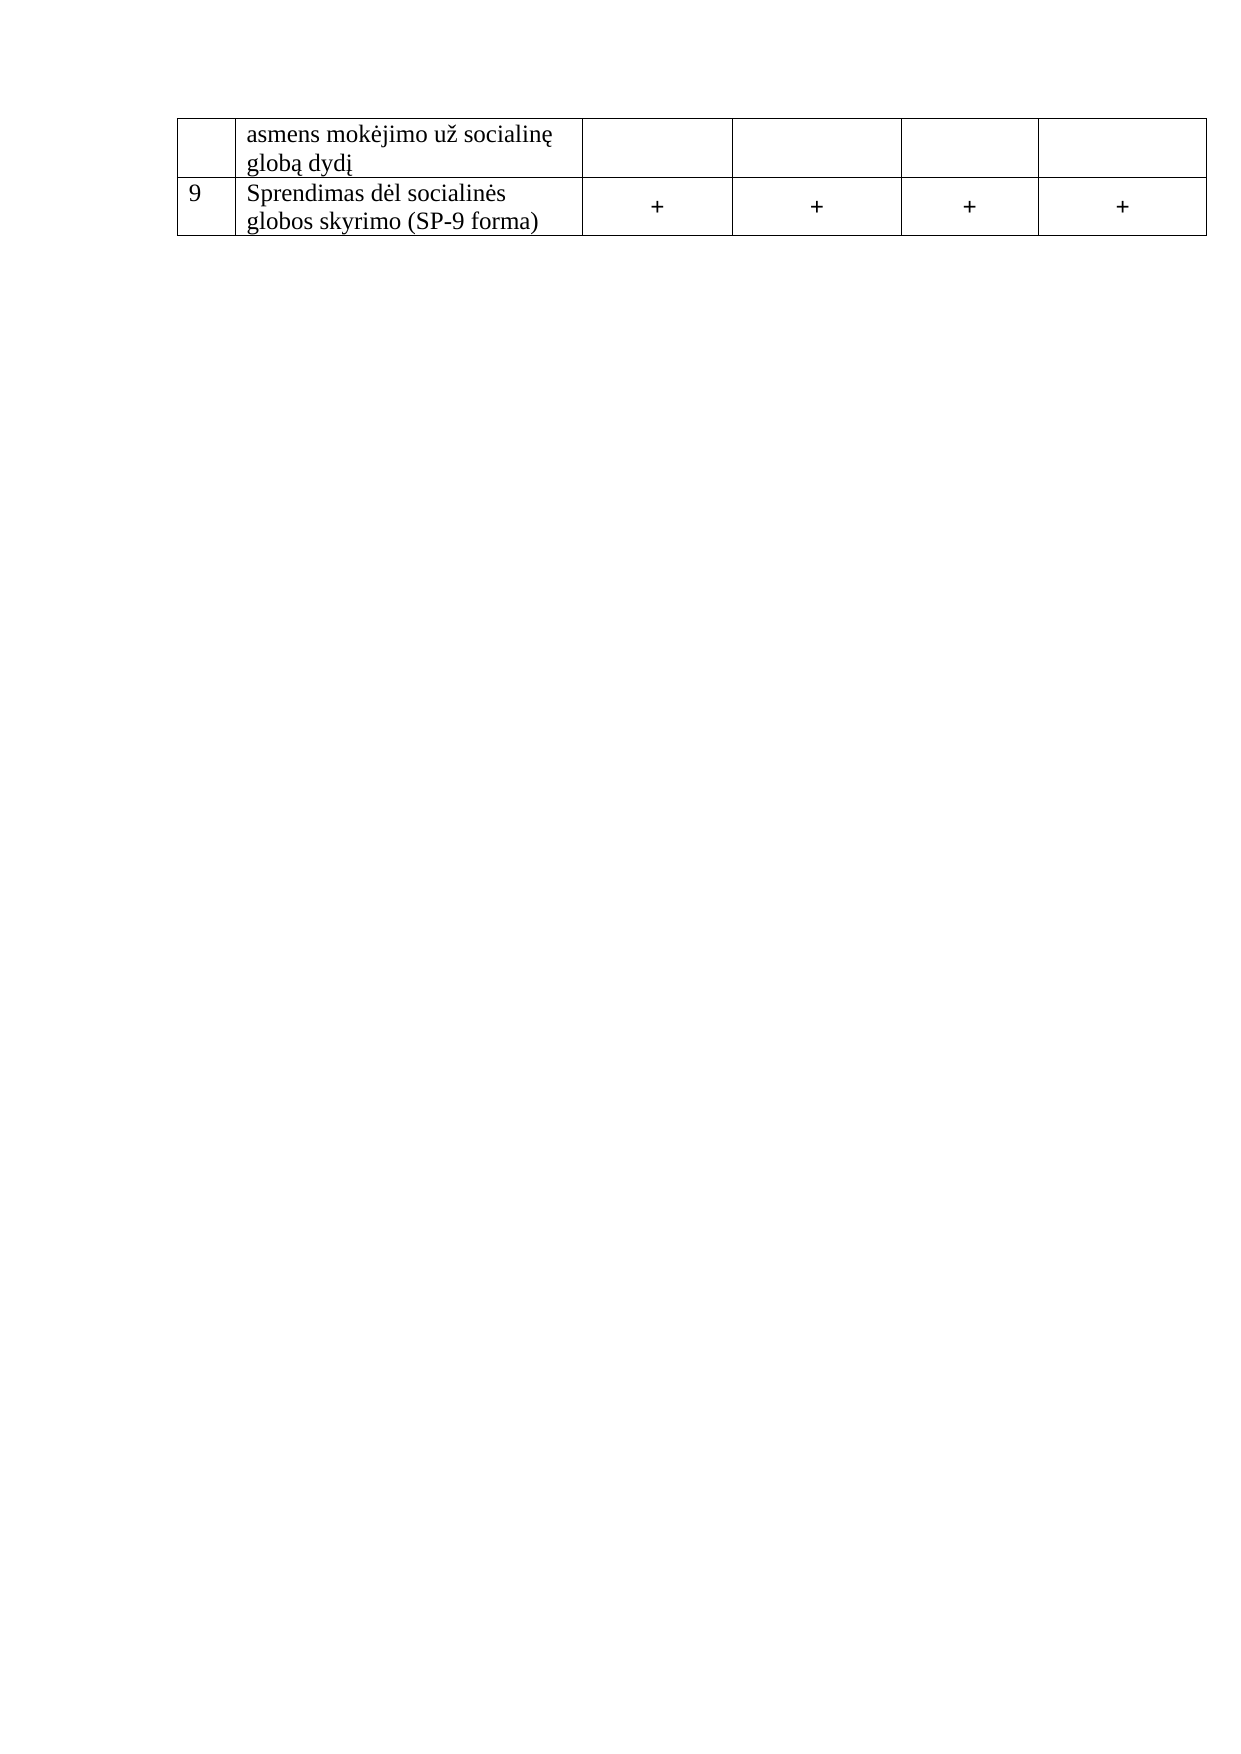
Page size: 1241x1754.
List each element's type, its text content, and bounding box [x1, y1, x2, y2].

table_cell - [902, 119, 1038, 177]
table_cell [733, 119, 901, 177]
table_cell + [733, 178, 901, 235]
table_cell Sprendimas dėl socialinės globos skyrimo (SP-9 forma) [236, 178, 582, 235]
table_cell 9 [178, 178, 235, 235]
table_cell [178, 119, 235, 177]
table_cell + [902, 178, 1038, 235]
table_cell [1039, 119, 1206, 177]
table_cell + [583, 178, 732, 235]
table_cell [583, 119, 732, 177]
table_cell asmens mokėjimo už socialinę globą dydį [236, 119, 582, 177]
table_cell + [1039, 178, 1206, 235]
